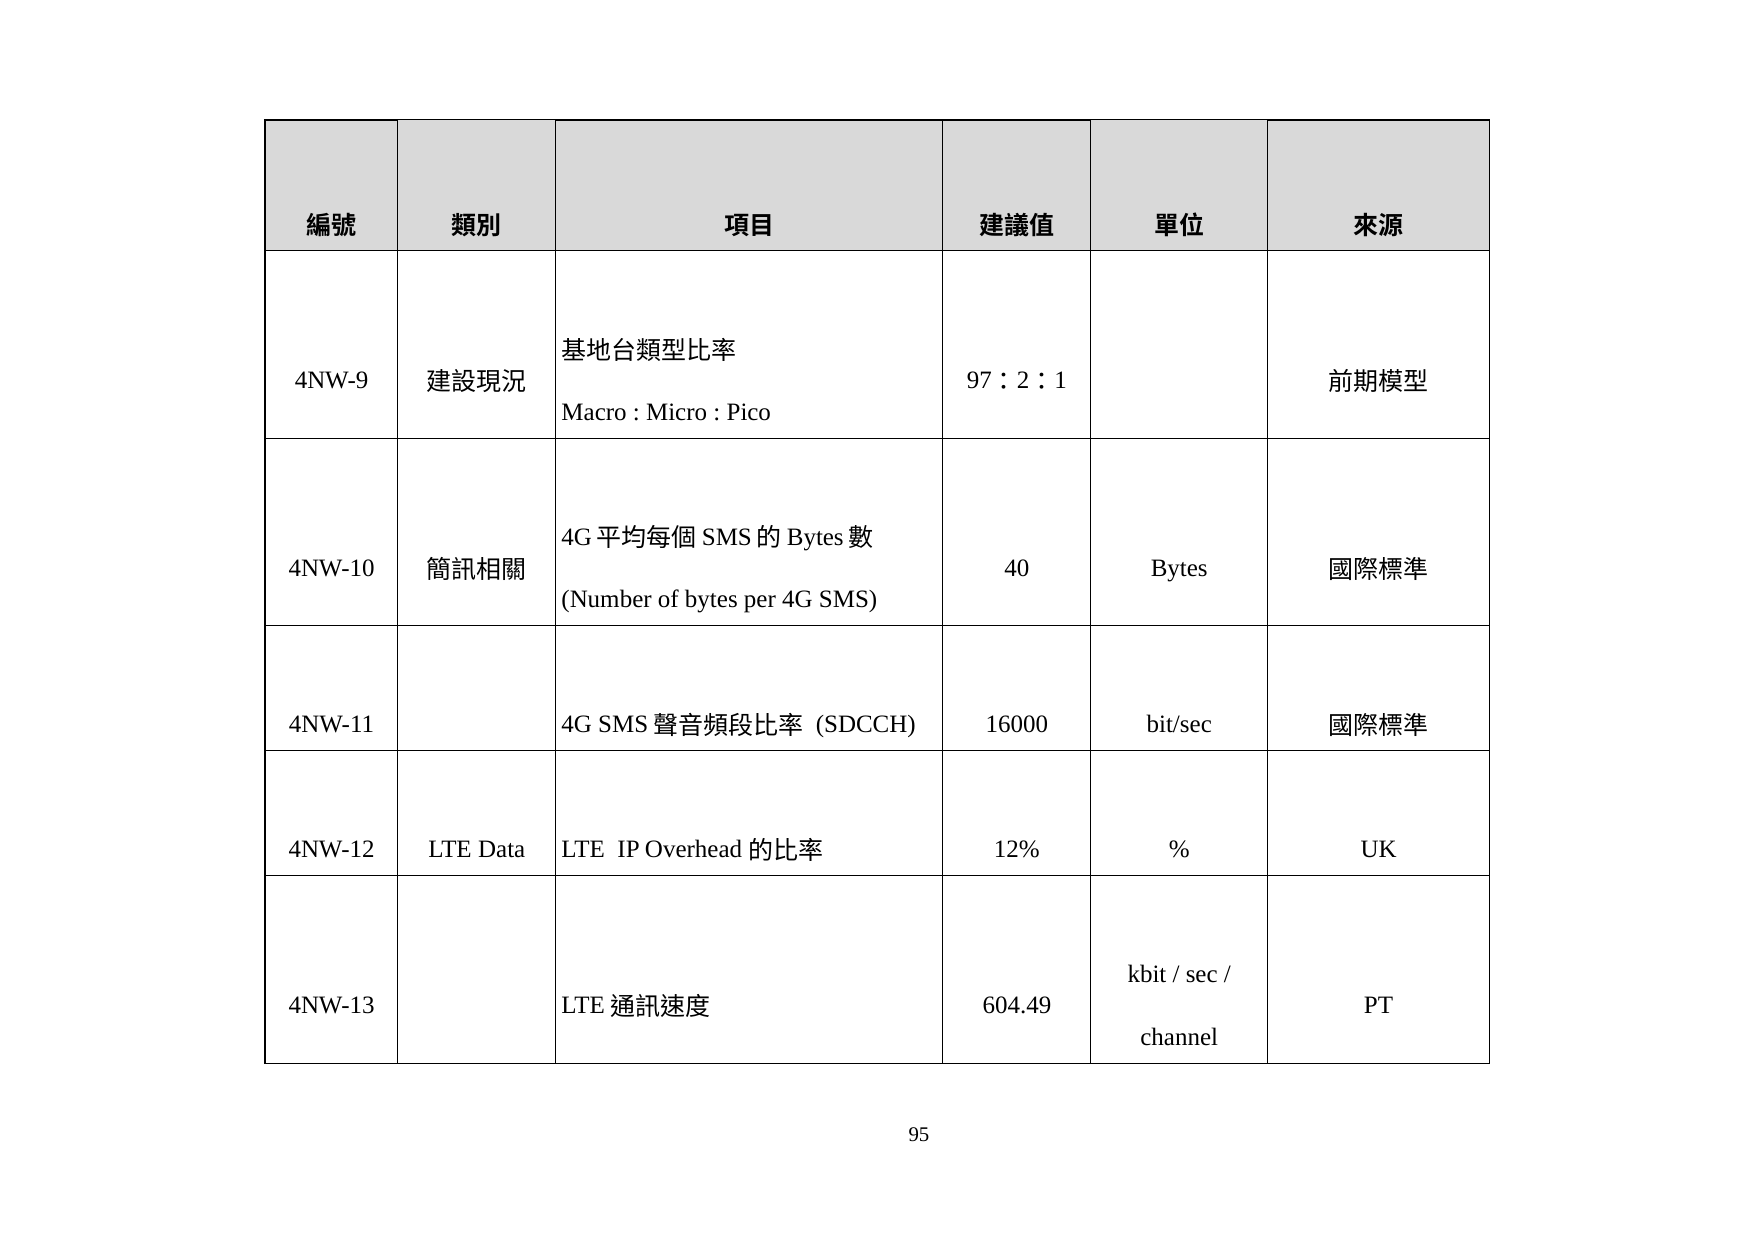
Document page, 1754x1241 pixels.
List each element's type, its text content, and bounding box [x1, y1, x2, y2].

table_cell [398, 876, 555, 1063]
table_cell 基地台類型比率 Macro : Micro : Pico [556, 251, 942, 438]
table_header 來源 [1268, 121, 1489, 250]
table_cell [398, 626, 555, 750]
table_cell 4NW-10 [266, 439, 397, 625]
table_cell 16000 [943, 626, 1090, 750]
table_cell PT [1268, 876, 1489, 1063]
table_cell 4G平均每個SMS的Bytes數 (Number of bytes per 4G SMS) [556, 439, 942, 625]
table_cell 國際標準 [1268, 439, 1489, 625]
table_cell 國際標準 [1268, 626, 1489, 750]
table_cell UK [1268, 751, 1489, 875]
table_cell 前期模型 [1268, 251, 1489, 438]
table_header 類別 [398, 120, 555, 250]
table_cell bit/sec [1091, 626, 1267, 750]
table_cell 4NW-12 [266, 751, 397, 875]
table_cell 4NW-13 [266, 876, 397, 1063]
table_cell LTE IP Overhead 的比率 [556, 751, 942, 875]
table_header 單位 [1091, 120, 1267, 250]
table_header 編號 [266, 121, 397, 250]
table_cell 4NW-9 [266, 251, 397, 438]
table_cell 12% [943, 751, 1090, 875]
table_cell 簡訊相關 [398, 439, 555, 625]
table_cell LTE通訊速度 [556, 876, 942, 1063]
table_cell % [1091, 751, 1267, 875]
table_cell [1091, 251, 1267, 438]
table_cell 97：2：1 [943, 251, 1090, 438]
table_header 項目 [556, 121, 942, 250]
table_cell kbit / sec / channel [1091, 876, 1267, 1063]
table_cell 604.49 [943, 876, 1090, 1063]
table_cell LTE Data [398, 751, 555, 875]
table_cell Bytes [1091, 439, 1267, 625]
table_cell 4NW-11 [266, 626, 397, 750]
table_cell 4G SMS聲音頻段比率 (SDCCH) [556, 626, 942, 750]
table_cell 40 [943, 439, 1090, 625]
table_cell 建設現況 [398, 251, 555, 438]
table_header 建議值 [943, 121, 1090, 250]
